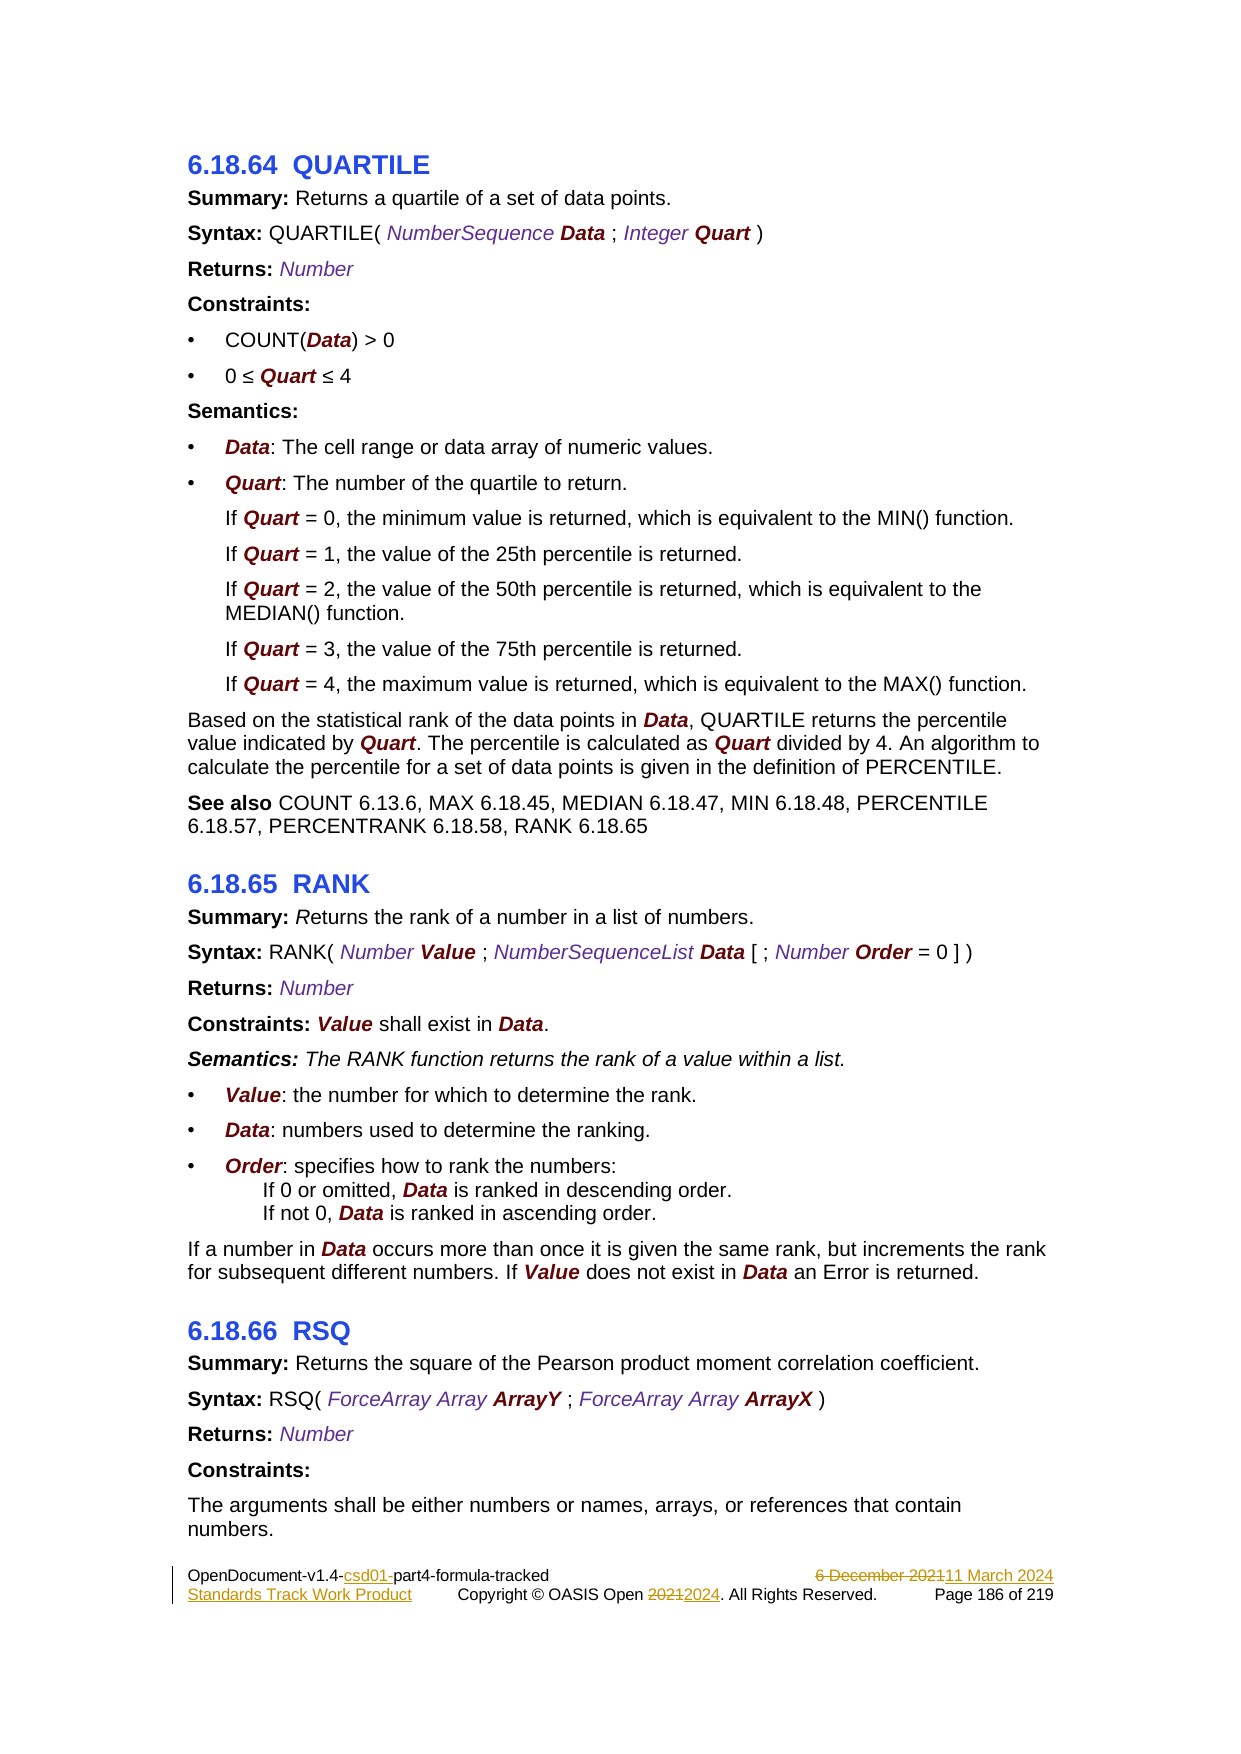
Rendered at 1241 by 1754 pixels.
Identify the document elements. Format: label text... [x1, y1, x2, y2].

list If Quart = 3, the value of the 75th percentile is returned. [187, 637, 1053, 661]
list Quart: The number of the quartile to return. [187, 471, 1053, 494]
list Data: numbers used to determine the ranking. [187, 1119, 1053, 1142]
text Syntax: QUARTILE( NumberSequence Data ; Integer Quart ) [187, 222, 1053, 245]
list If Quart = 4, the maximum value is returned, which is equivalent to the MAX() function. [187, 673, 1053, 696]
list If Quart = 1, the value of the 25th percentile is returned. [187, 542, 1053, 566]
text Constraints: [187, 1458, 1053, 1482]
subtitle QUARTILE [187, 150, 1053, 180]
text Summary: Returns the rank of a number in a list of numbers. [187, 905, 1053, 929]
text Summary: Returns the square of the Pearson product moment correlation coefficient. [187, 1351, 1053, 1375]
text Semantics: [187, 400, 1053, 423]
text If a number in Data occurs more than once it is given the same rank, but increments the rank for subsequent different numbers. If Value does not exist in Data an Error is returned. [187, 1237, 1053, 1284]
text See also COUNT 6.13.6, MAX 6.18.45, MEDIAN 6.18.47, MIN 6.18.48, PERCENTILE 6.18.57, PERCENTRANK 6.18.58, RANK 6.18.65 [187, 791, 1053, 838]
list Order: specifies how to rank the numbers: If 0 or omitted, Data is ranked in descending order. If not 0, Data is ranked in ascending order. [187, 1154, 1053, 1225]
text Based on the statistical rank of the data points in Data, QUARTILE returns the percentile value indicated by Quart. The percentile is calculated as Quart divided by 4. An algorithm to calculate the percentile for a set of data points is given in the definition of PERCENTILE. [187, 708, 1053, 779]
list Data: The cell range or data array of numeric values. [187, 435, 1053, 459]
text Constraints: Value shall exist in Data. [187, 1012, 1053, 1036]
list If Quart = 0, the minimum value is returned, which is equivalent to the MIN() function. [187, 507, 1053, 530]
text Returns: Number [187, 257, 1053, 281]
text Returns: Number [187, 976, 1053, 1000]
list 0 ≤ Quart ≤ 4 [187, 364, 1053, 388]
list Value: the number for which to determine the rank. [187, 1083, 1053, 1107]
subtitle RSQ [187, 1315, 1053, 1345]
text Summary: Returns a quartile of a set of data points. [187, 186, 1053, 209]
text Syntax: RANK( Number Value ; NumberSequenceList Data [ ; Number Order = 0 ] ) [187, 941, 1053, 964]
text Returns: Number [187, 1423, 1053, 1446]
list If Quart = 2, the value of the 50th percentile is returned, which is equivalent to the MEDIAN() function. [187, 578, 1053, 625]
text Syntax: RSQ( ForceArray Array ArrayY ; ForceArray Array ArrayX ) [187, 1387, 1053, 1411]
list COUNT(Data) > 0 [187, 328, 1053, 352]
text The arguments shall be either numbers or names, arrays, or references that contain numbers. [187, 1494, 1053, 1541]
text Semantics: The RANK function returns the rank of a value within a list. [187, 1048, 1053, 1071]
text Constraints: [187, 293, 1053, 316]
subtitle RANK [187, 869, 1053, 899]
